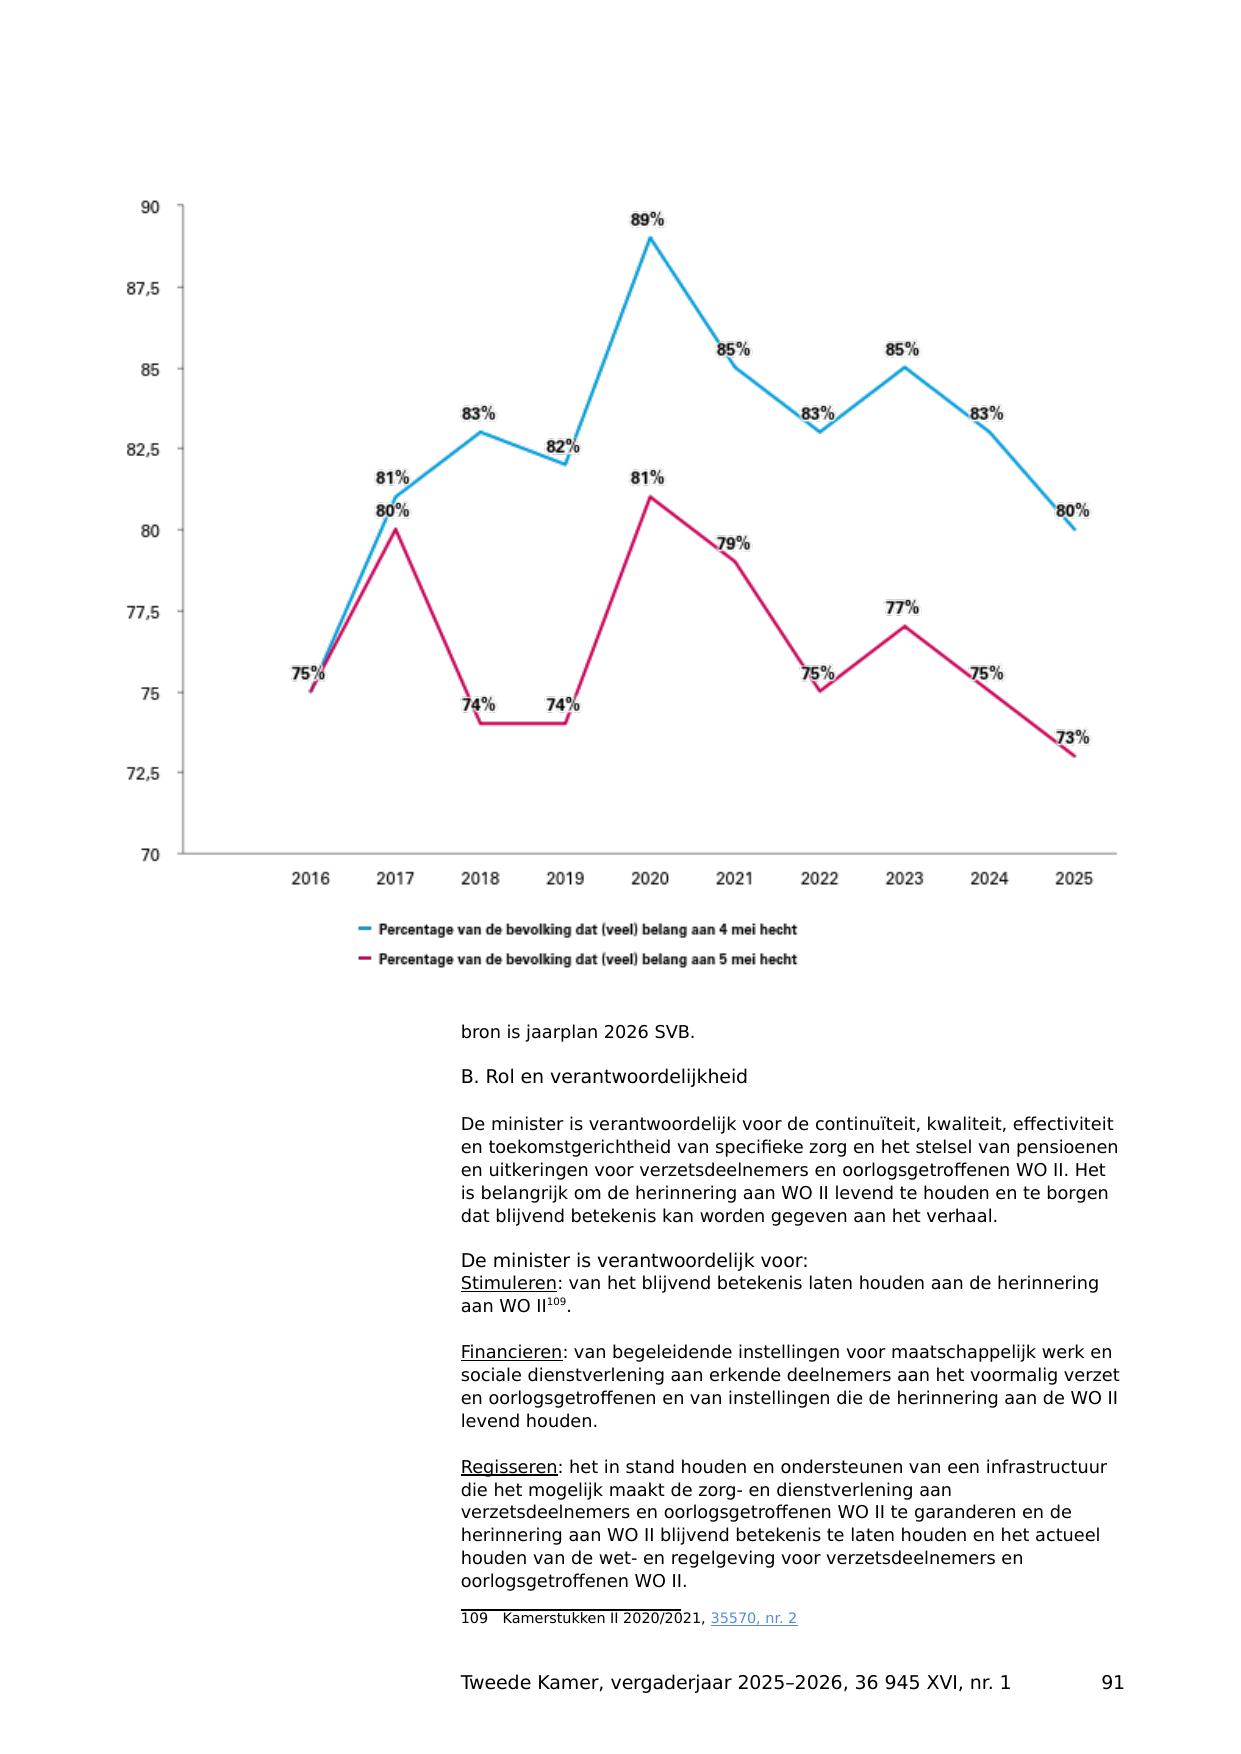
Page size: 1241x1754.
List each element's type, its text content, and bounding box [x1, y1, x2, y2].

text Financieren: van begeleidende instellingen voor maatschappelijk werk en sociale dienstverlening aan erkende deelnemers aan het voormalig verzet en oorlogsgetroffenen en van instellingen die de herinnering aan de WO II levend houden. [461, 1340, 1125, 1432]
text Regisseren: het in stand houden en ondersteunen van een infrastructuur die het mogelijk maakt de zorg- en dienstverlening aan verzetsdeelnemers en oorlogsgetroffenen WO II te garanderen en de herinnering aan WO II blijvend betekenis te laten houden en het actueel houden van de wet- en regelgeving voor verzetsdeelnemers en oorlogsgetroffenen WO II. [461, 1455, 1125, 1592]
title B. Rol en verantwoordelijkheid [461, 1066, 1125, 1088]
text De minister is verantwoordelijk voor de continuïteit, kwaliteit, effectiviteit en toekomstgerichtheid van specifieke zorg en het stelsel van pensioenen en uitkeringen voor verzetsdeelnemers en oorlogsgetroffenen WO II. Het is belangrijk om de herinnering aan WO II levend te houden en te borgen dat blijvend betekenis kan worden gegeven aan het verhaal. [461, 1112, 1125, 1227]
text bron is jaarplan 2026 SVB. [461, 1021, 1125, 1043]
text De minister is verantwoordelijk voor: [461, 1249, 1125, 1271]
text Stimuleren: van het blijvend betekenis laten houden aan de herinnering aan WO II. [461, 1271, 1125, 1317]
text __Kamerstukken II 2020/2021, 35570, nr. 2 [461, 1610, 1125, 1627]
